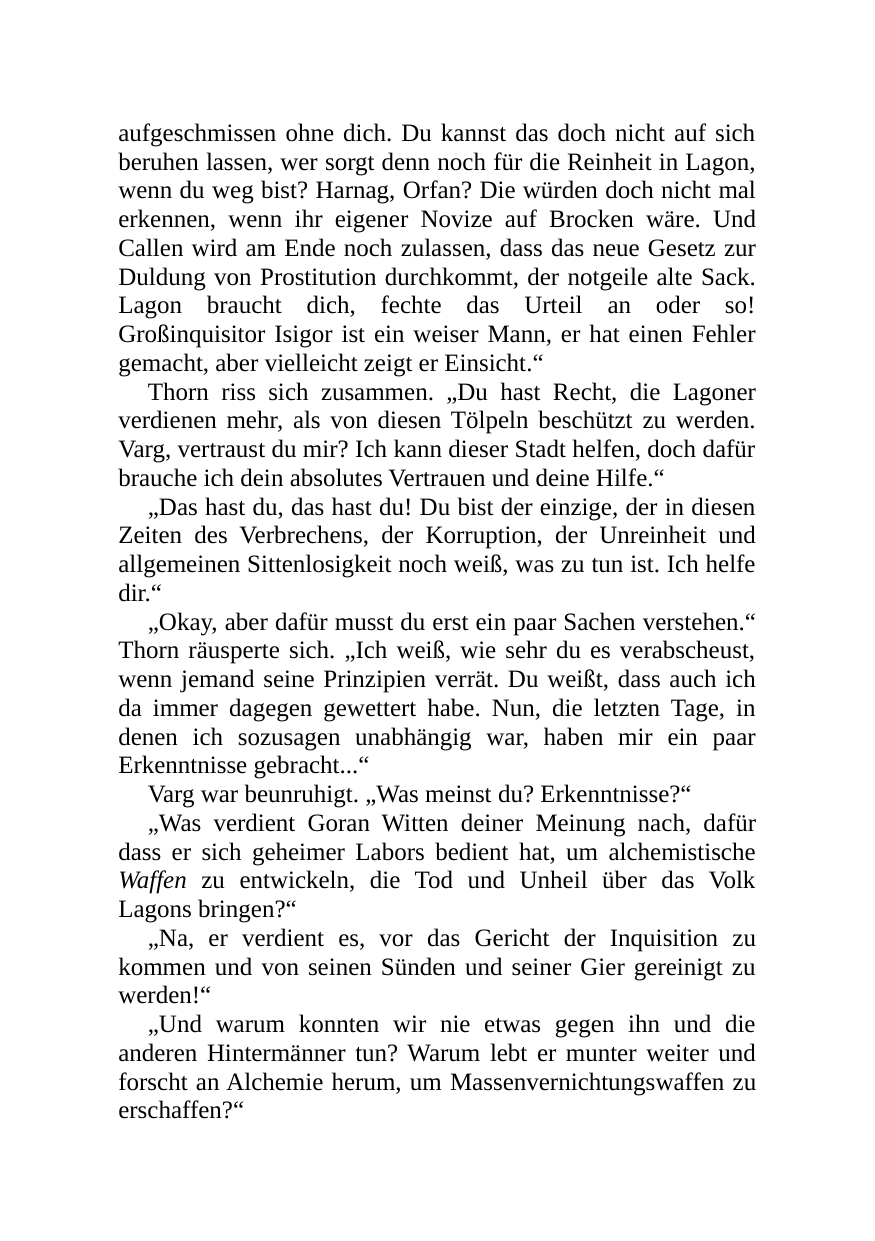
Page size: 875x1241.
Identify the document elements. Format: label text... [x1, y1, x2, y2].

text „Na, er verdient es, vor das Gericht der Inquisition zu kommen und von seinen Sünden und seiner Gier gereinigt zu werden!“ [118, 923, 756, 1009]
text „Und warum konnten wir nie etwas gegen ihn und die anderen Hintermänner tun? Warum lebt er munter weiter und forscht an Alchemie herum, um Massenvernichtungswaffen zu erschaffen?“ [118, 1009, 756, 1124]
text aufgeschmissen ohne dich. Du kannst das doch nicht auf sich beruhen lassen, wer sorgt denn noch für die Reinheit in Lagon, wenn du weg bist? Harnag, Orfan? Die würden doch nicht mal erkennen, wenn ihr eigener Novize auf Brocken wäre. Und Callen wird am Ende noch zulassen, dass das neue Gesetz zur Duldung von Prostitution durchkommt, der notgeile alte Sack. Lagon braucht dich, fechte das Urteil an oder so! Großinquisitor Isigor ist ein weiser Mann, er hat einen Fehler gemacht, aber vielleicht zeigt er Einsicht.“ [118, 118, 756, 377]
text „Was verdient Goran Witten deiner Meinung nach, dafür dass er sich geheimer Labors bedient hat, um alchemistische Waffen zu entwickeln, die Tod und Unheil über das Volk Lagons bringen?“ [118, 808, 756, 923]
text „Okay, aber dafür musst du erst ein paar Sachen verstehen.“ Thorn räusperte sich. „Ich weiß, wie sehr du es verabscheust, wenn jemand seine Prinzipien verrät. Du weißt, dass auch ich da immer dagegen gewettert habe. Nun, die letzten Tage, in denen ich sozusagen unabhängig war, haben mir ein paar Erkenntnisse gebracht...“ [118, 607, 756, 779]
text Varg war beunruhigt. „Was meinst du? Erkenntnisse?“ [118, 779, 756, 808]
text „Das hast du, das hast du! Du bist der einzige, der in diesen Zeiten des Verbrechens, der Korruption, der Unreinheit und allgemeinen Sittenlosigkeit noch weiß, was zu tun ist. Ich helfe dir.“ [118, 492, 756, 607]
text Thorn riss sich zusammen. „Du hast Recht, die Lagoner verdienen mehr, als von diesen Tölpeln beschützt zu werden. Varg, vertraust du mir? Ich kann dieser Stadt helfen, doch dafür brauche ich dein absolutes Vertrauen und deine Hilfe.“ [118, 377, 756, 492]
